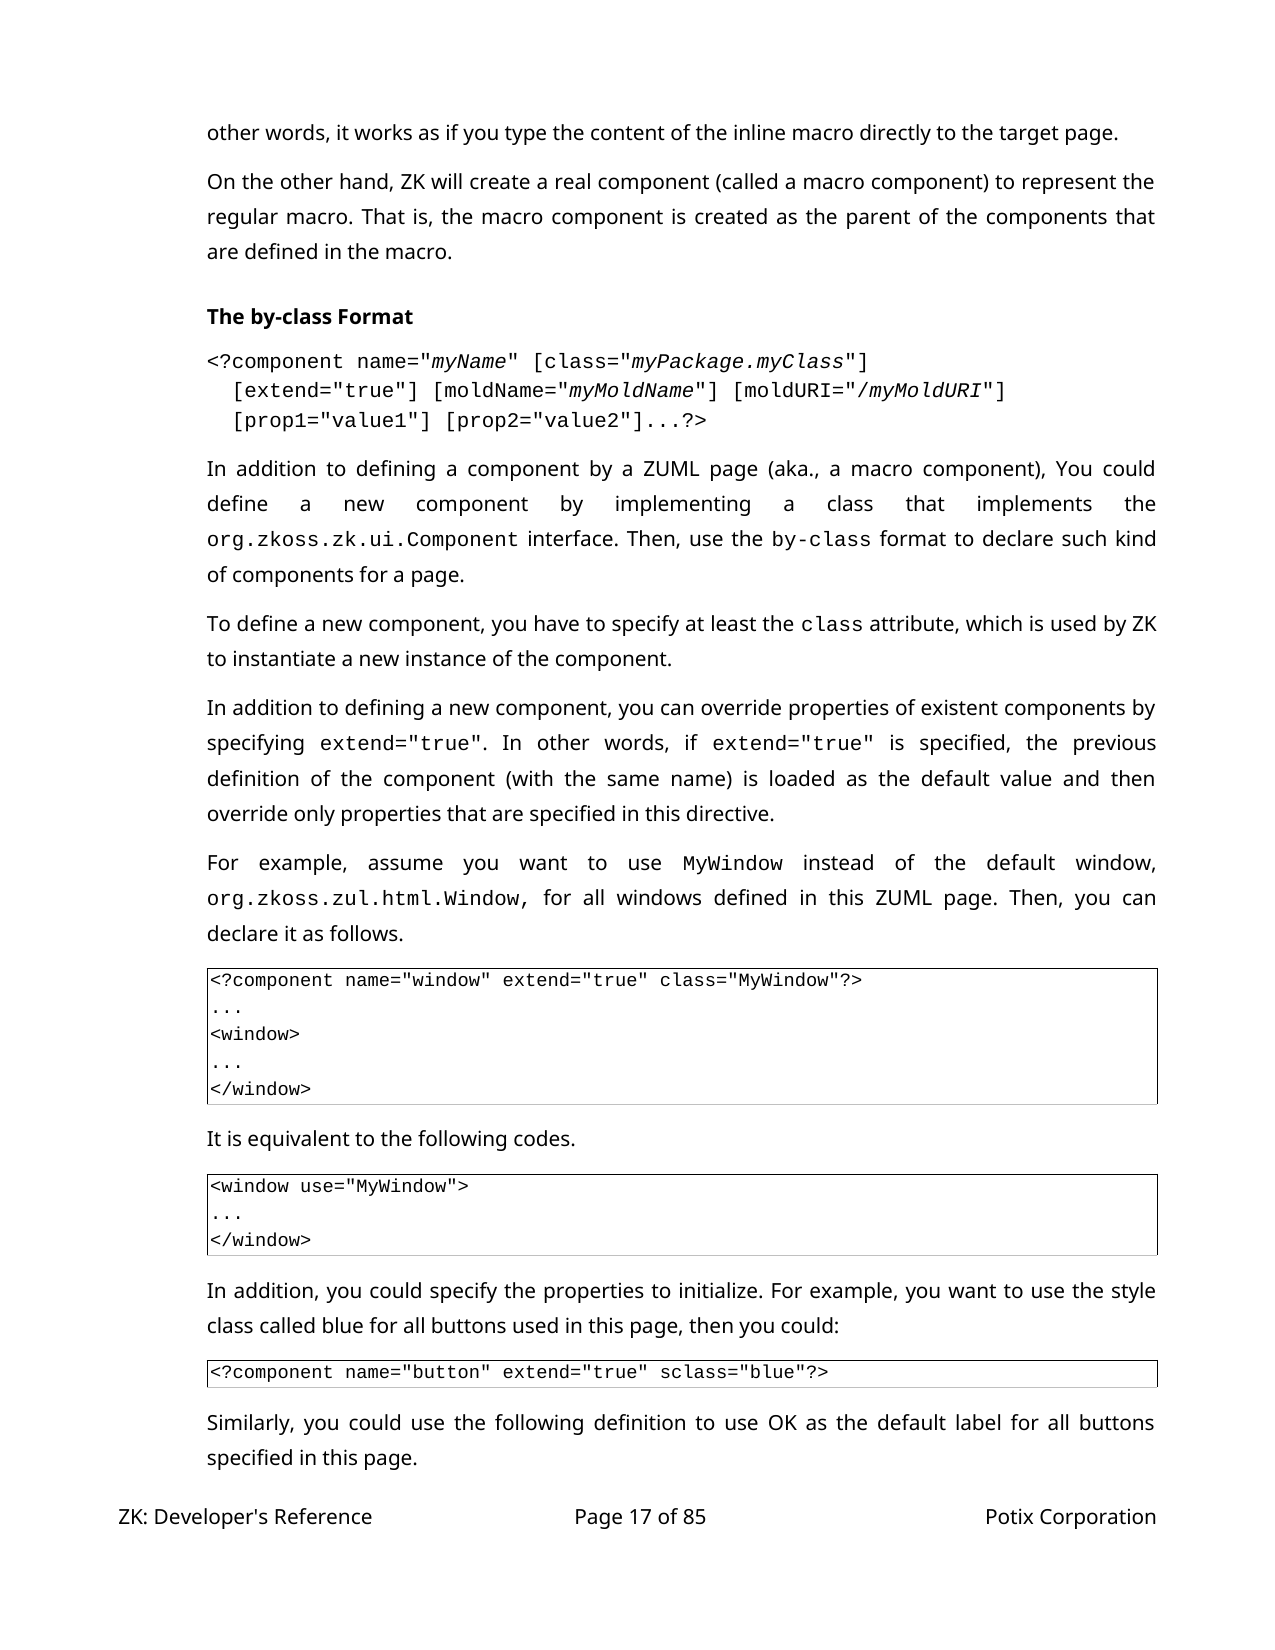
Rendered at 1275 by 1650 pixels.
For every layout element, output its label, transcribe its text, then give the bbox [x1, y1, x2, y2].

text other words, it works as if you type the content of the inline macro directly to the target page. [207, 118, 1157, 146]
text </window> [208, 1228, 1157, 1255]
text In addition to defining a component by a ZUML page (aka., a macro component), You could define a new component by implementing a class that implements the org.zkoss.zk.ui.Component interface. Then, use the by-class format to declare such kind of components for a page. [207, 454, 1157, 588]
text <?component name="myName" [class="myPackage.myClass"] [extend="true"] [moldName="myMoldName"] [moldURI="/myMoldURI"] [prop1="value1"] [prop2="value2"]...?> [207, 351, 1157, 433]
subtitle The by-class Format [207, 302, 1157, 331]
text It is equivalent to the following codes. [207, 1124, 1157, 1153]
text For example, assume you want to use MyWindow instead of the default window, org.zkoss.zul.html.Window, for all windows defined in this ZUML page. Then, you can declare it as follows. [207, 848, 1157, 947]
text ... [208, 1201, 1157, 1225]
text To define a new component, you have to specify at least the class attribute, which is used by ZK to instantiate a new instance of the component. [207, 609, 1157, 673]
text In addition, you could specify the properties to initialize. For example, you want to use the style class called blue for all buttons used in this page, then you could: [207, 1276, 1157, 1339]
text <window use="MyWindow"> [208, 1175, 1157, 1198]
text </window> [208, 1077, 1157, 1104]
text Similarly, you could use the following definition to use OK as the default label for all buttons specified in this page. [207, 1408, 1157, 1471]
text In addition to defining a new component, you can override properties of existent components by specifying extend="true". In other words, if extend="true" is specified, the previous definition of the component (with the same name) is loaded as the default value and then override only properties that are specified in this directive. [207, 693, 1157, 827]
text On the other hand, ZK will create a real component (called a macro component) to represent the regular macro. That is, the macro component is created as the parent of the components that are defined in the macro. [207, 167, 1157, 266]
text <window> [208, 1022, 1157, 1047]
text <?component name="window" extend="true" class="MyWindow"?> [208, 969, 1157, 992]
text ... [208, 995, 1157, 1019]
text <?component name="button" extend="true" sclass="blue"?> [208, 1361, 1157, 1387]
text ... [208, 1049, 1157, 1074]
